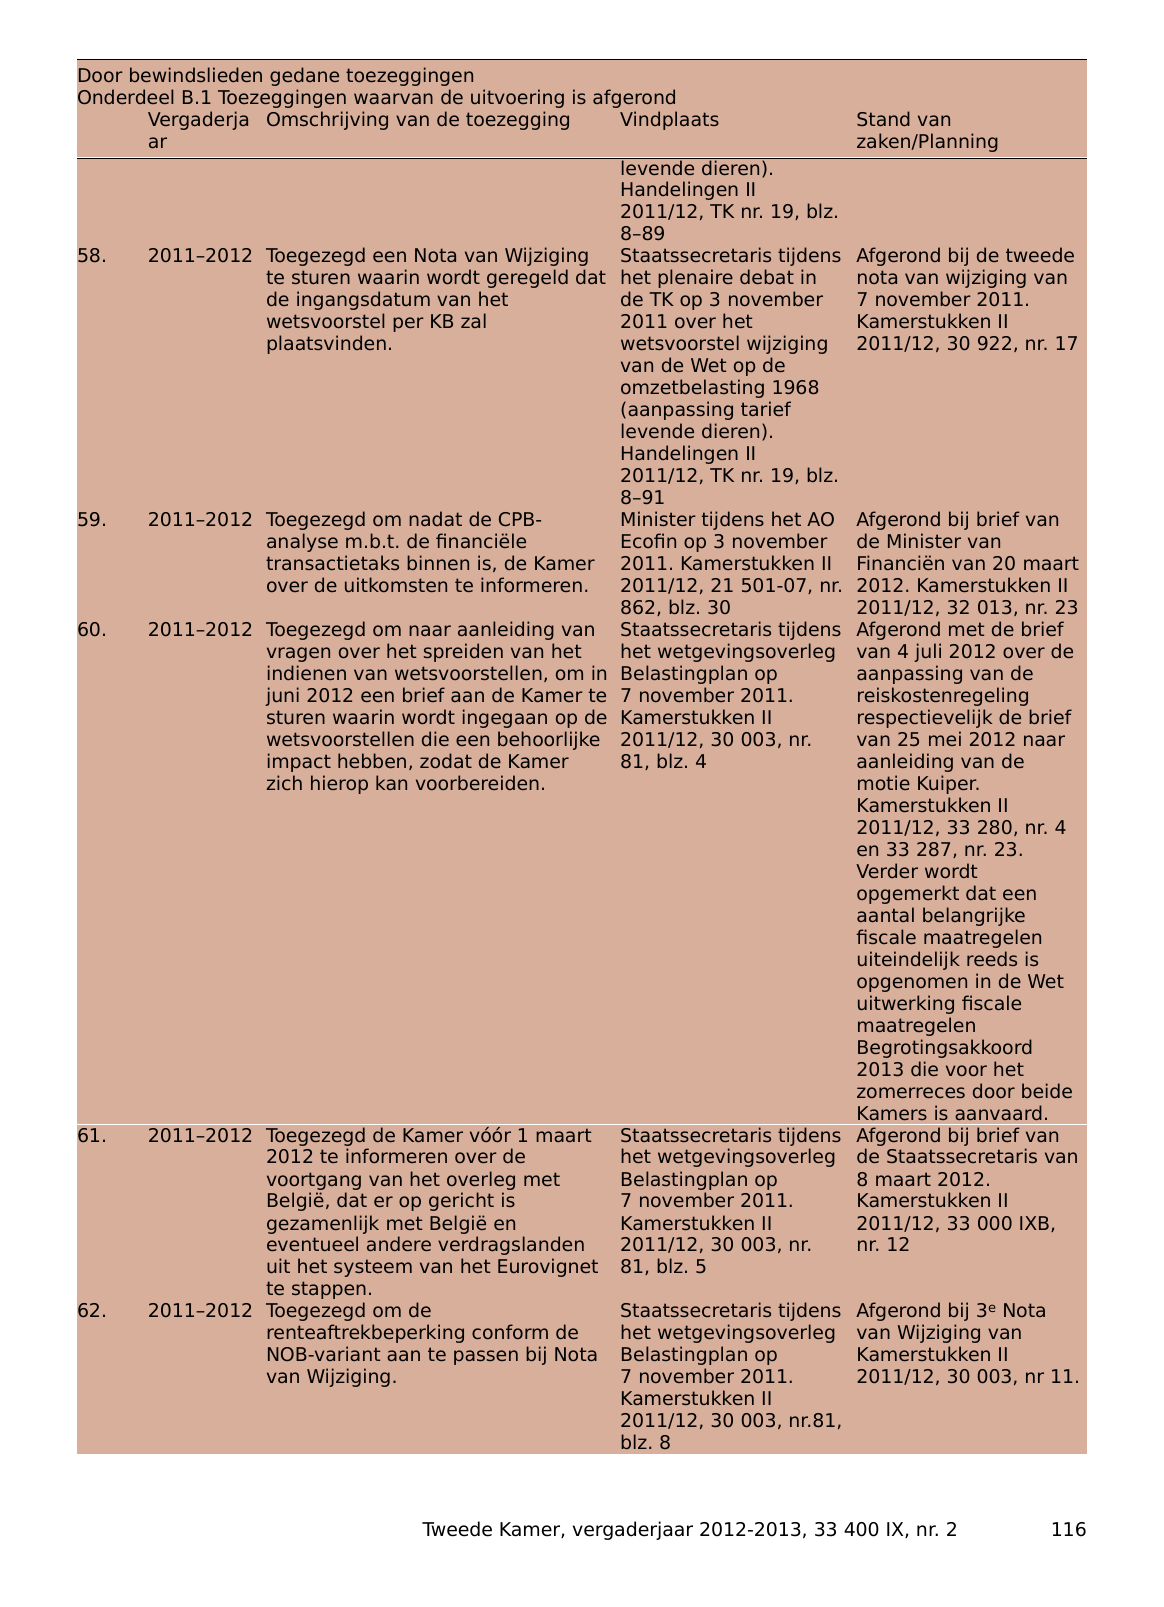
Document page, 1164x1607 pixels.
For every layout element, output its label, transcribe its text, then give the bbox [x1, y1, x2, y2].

table_cell 2011–2012 [142, 619, 260, 1124]
table_cell Onderdeel B.1 Toezeggingen waarvan de uitvoering is afgerond [77, 87, 1087, 109]
table_cell [77, 159, 142, 245]
table_cell Toegezegd om naar aanleiding van vragen over het spreiden van het indienen van wetsvoorstellen, om in juni 2012 een brief aan de Kamer te sturen waarin wordt ingegaan op de wetsvoorstellen die een behoorlijke impact hebben, zodat de Kamer zich hierop kan voorbereiden. [260, 619, 614, 1124]
table_cell [260, 159, 614, 245]
table_cell Toegezegd om de renteaftrekbeperking conform de NOB-variant aan te passen bij Nota van Wijziging. [260, 1300, 614, 1454]
table_cell Vindplaats [614, 109, 850, 157]
table_cell 58. [77, 245, 142, 509]
table_cell [77, 109, 142, 157]
table_cell [850, 159, 1087, 245]
table_cell 61. [77, 1125, 142, 1300]
table_cell 2011–2012 [142, 1125, 260, 1300]
table_cell Vergaderjaar [142, 109, 260, 157]
table_cell Toegezegd om nadat de CPB-analyse m.b.t. de financiële transactietaks binnen is, de Kamer over de uitkomsten te informeren. [260, 509, 614, 619]
table_cell 62. [77, 1300, 142, 1454]
table_cell Afgerond met de brief van 4 juli 2012 over de aanpassing van de reiskostenregeling respectievelijk de brief van 25 mei 2012 naar aanleiding van de motie Kuiper. Kamerstukken II 2011/12, 33 280, nr. 4 en 33 287, nr. 23. Verder wordt opgemerkt dat een aantal belangrijke fiscale maatregelen uiteindelijk reeds is opgenomen in de Wet uitwerking fiscale maatregelen Begrotingsakkoord 2013 die voor het zomerreces door beide Kamers is aanvaard. [850, 619, 1087, 1124]
table_cell 2011–2012 [142, 509, 260, 619]
table_cell Afgerond bij de tweede nota van wijziging van 7 november 2011. Kamerstukken II 2011/12, 30 922, nr. 17 [850, 245, 1087, 509]
table_cell Minister tijdens het AO Ecofin op 3 november 2011. Kamerstukken II 2011/12, 21 501-07, nr. 862, blz. 30 [614, 509, 850, 619]
table_header Door bewindslieden gedane toezeggingen [77, 60, 1087, 87]
table_cell Stand van zaken/Planning [850, 109, 1087, 157]
table_cell Afgerond bij brief van de Staatssecretaris van 8 maart 2012. Kamerstukken II 2011/12, 33 000 IXB, nr. 12 [850, 1125, 1087, 1300]
table_cell Staatssecretaris tijdens het wetgevingsoverleg Belastingplan op 7 november 2011. Kamerstukken II 2011/12, 30 003, nr. 81, blz. 4 [614, 619, 850, 1124]
table_cell 60. [77, 619, 142, 1124]
table_cell Omschrijving van de toezegging [260, 109, 614, 157]
table_cell [142, 159, 260, 245]
table_cell Toegezegd een Nota van Wijziging te sturen waarin wordt geregeld dat de ingangsdatum van het wetsvoorstel per KB zal plaatsvinden. [260, 245, 614, 509]
table_cell Afgerond bij 3e Nota van Wijziging van Kamerstukken II 2011/12, 30 003, nr 11. [850, 1300, 1087, 1454]
table_cell Staatssecretaris tijdens het wetgevingsoverleg Belastingplan op 7 november 2011. Kamerstukken II 2011/12, 30 003, nr. 81, blz. 5 [614, 1125, 850, 1300]
table_cell 2011–2012 [142, 245, 260, 509]
table_cell Afgerond bij brief van de Minister van Financiën van 20 maart 2012. Kamerstukken II 2011/12, 32 013, nr. 23 [850, 509, 1087, 619]
table_cell 2011–2012 [142, 1300, 260, 1454]
table_cell Staatssecretaris tijdens het plenaire debat in de TK op 3 november 2011 over het wetsvoorstel wijziging van de Wet op de omzetbelasting 1968 (aanpassing tarief levende dieren). Handelingen II 2011/12, TK nr. 19, blz. 8–91 [614, 245, 850, 509]
table_cell Toegezegd de Kamer vóór 1 maart 2012 te informeren over de voortgang van het overleg met België, dat er op gericht is gezamenlijk met België en eventueel andere verdragslanden uit het systeem van het Eurovignet te stappen. [260, 1125, 614, 1300]
table_cell levende dieren). Handelingen II 2011/12, TK nr. 19, blz. 8–89 [614, 159, 850, 245]
table_cell Staatssecretaris tijdens het wetgevingsoverleg Belastingplan op 7 november 2011. Kamerstukken II 2011/12, 30 003, nr.81, blz. 8 [614, 1300, 850, 1454]
table_cell 59. [77, 509, 142, 619]
